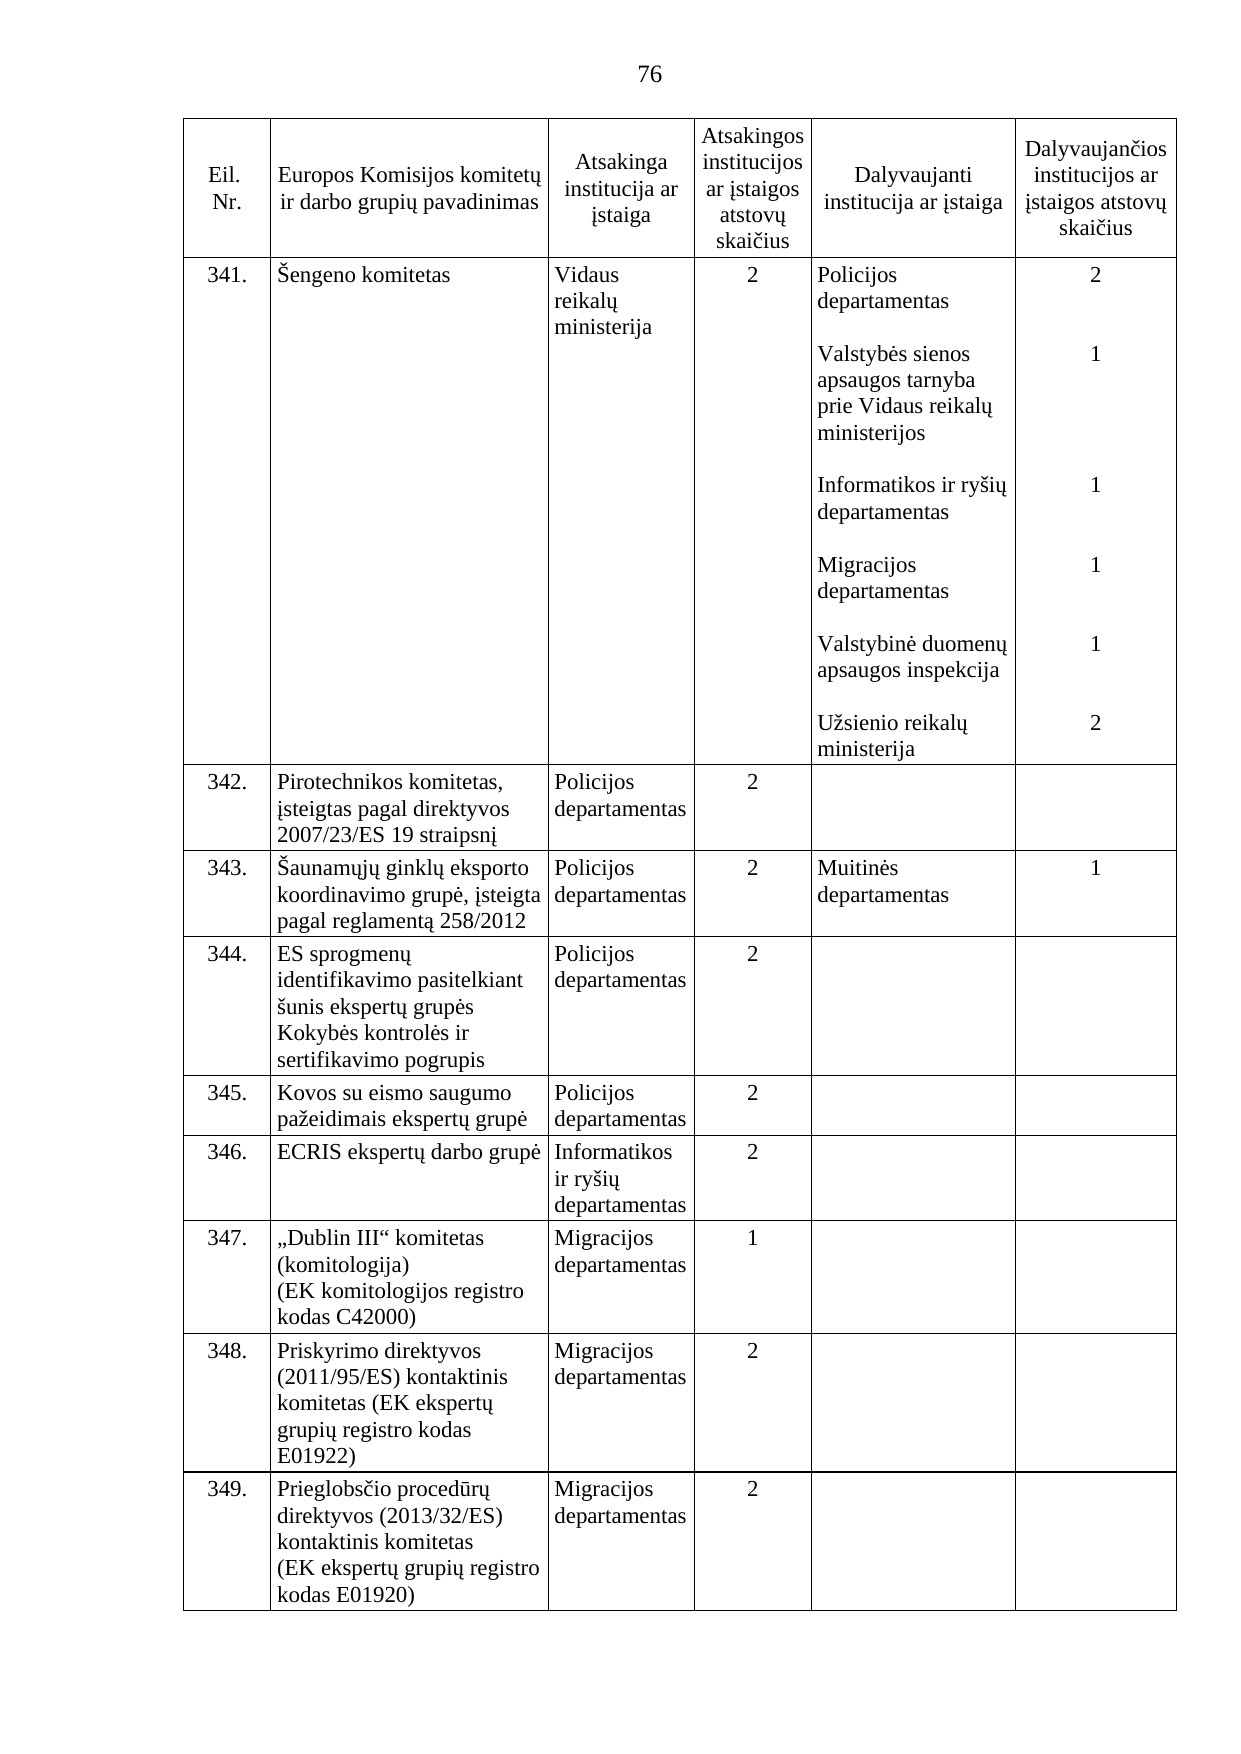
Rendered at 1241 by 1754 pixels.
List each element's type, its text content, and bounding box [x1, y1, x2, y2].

table_cell 343. [184, 851, 270, 936]
table_cell Šengeno komitetas [271, 258, 548, 764]
table_cell Vidaus reikalų ministerija [549, 258, 694, 764]
table_cell 2 [695, 937, 811, 1075]
table_cell 2 [695, 258, 811, 764]
table_cell Prieglobsčio procedūrų direktyvos (2013/32/ES) kontaktinis komitetas (EK ekspertų grupių registro kodas E01920) [271, 1473, 548, 1610]
table_cell [812, 1473, 1015, 1610]
table_cell [1177, 850, 1187, 936]
table_cell ECRIS ekspertų darbo grupė [271, 1136, 548, 1220]
table_cell 344. [184, 937, 270, 1075]
table_cell Policijos departamentas [549, 1076, 694, 1134]
table_cell Pirotechnikos komitetas, įsteigtas pagal direktyvos 2007/23/ES 19 straipsnį [271, 765, 548, 850]
table_cell ES sprogmenų identifikavimo pasitelkiant šunis ekspertų grupės Kokybės kontrolės ir sertifikavimo pogrupis [271, 937, 548, 1075]
table_cell 2 [695, 1473, 811, 1610]
table_header Atsakinga institucija ar įstaiga [549, 119, 694, 257]
table_cell [1177, 764, 1187, 850]
table_cell Priskyrimo direktyvos (2011/95/ES) kontaktinis komitetas (EK ekspertų grupių registro kodas E01922) [271, 1334, 548, 1471]
table_cell [1016, 765, 1176, 850]
table_cell [812, 1076, 1015, 1134]
table_cell 2 [695, 1136, 811, 1220]
table_cell Muitinės departamentas [812, 851, 1015, 936]
table_cell 348. [184, 1334, 270, 1471]
table_cell [1016, 1334, 1176, 1471]
table_cell Migracijos departamentas [549, 1221, 694, 1333]
table_cell [1177, 936, 1187, 1075]
table_header [1177, 118, 1187, 257]
table_cell Policijos departamentas Valstybės sienos apsaugos tarnyba prie Vidaus reikalų ministerijos Informatikos ir ryšių departamentas Migracijos departamentas Valstybinė duomenų apsaugos inspekcija Užsienio reikalų ministerija [812, 258, 1015, 764]
table_header Europos Komisijos komitetų ir darbo grupių pavadinimas [271, 119, 548, 257]
table_cell Policijos departamentas [549, 851, 694, 936]
table_cell [1016, 1473, 1176, 1610]
table_cell [1177, 1135, 1187, 1220]
table_cell [812, 937, 1015, 1075]
table_cell 347. [184, 1221, 270, 1333]
table_cell [1177, 1220, 1187, 1333]
table_cell 2 [695, 765, 811, 850]
table_cell 1 [695, 1221, 811, 1333]
table_cell „Dublin III“ komitetas (komitologija) (EK komitologijos registro kodas C42000) [271, 1221, 548, 1333]
table_cell Migracijos departamentas [549, 1334, 694, 1471]
table_cell 342. [184, 765, 270, 850]
table_cell [1177, 1471, 1187, 1610]
table_cell [1016, 1076, 1176, 1134]
table_cell [812, 1136, 1015, 1220]
table_cell [1177, 1333, 1187, 1471]
table_cell 1 [1016, 851, 1176, 936]
table_cell 346. [184, 1136, 270, 1220]
table_cell 2 [695, 1076, 811, 1134]
table_cell [812, 1334, 1015, 1471]
table_cell [1016, 1136, 1176, 1220]
table_cell Informatikos ir ryšių departamentas [549, 1136, 694, 1220]
table_cell [1016, 937, 1176, 1075]
table_cell 349. [184, 1473, 270, 1610]
table_cell 341. [184, 258, 270, 764]
table_cell 2 [695, 851, 811, 936]
table_cell [812, 765, 1015, 850]
table_cell 2 1 1 1 1 2 [1016, 258, 1176, 764]
table_header Dalyvaujančios institucijos ar įstaigos atstovų skaičius [1016, 119, 1176, 257]
table_cell 2 [695, 1334, 811, 1471]
table_cell 345. [184, 1076, 270, 1134]
table_header Atsakingos institucijos ar įstaigos atstovų skaičius [695, 119, 811, 257]
table_header Eil. Nr. [184, 119, 270, 257]
table_cell Šaunamųjų ginklų eksporto koordinavimo grupė, įsteigta pagal reglamentą 258/2012 [271, 851, 548, 936]
table_cell Kovos su eismo saugumo pažeidimais ekspertų grupė [271, 1076, 548, 1134]
table_cell Migracijos departamentas [549, 1473, 694, 1610]
table_cell [1016, 1221, 1176, 1333]
table_cell [1177, 1075, 1187, 1134]
table_cell Policijos departamentas [549, 937, 694, 1075]
table_cell [1177, 257, 1187, 764]
table_cell Policijos departamentas [549, 765, 694, 850]
table_cell [812, 1221, 1015, 1333]
table_header Dalyvaujanti institucija ar įstaiga [812, 119, 1015, 257]
